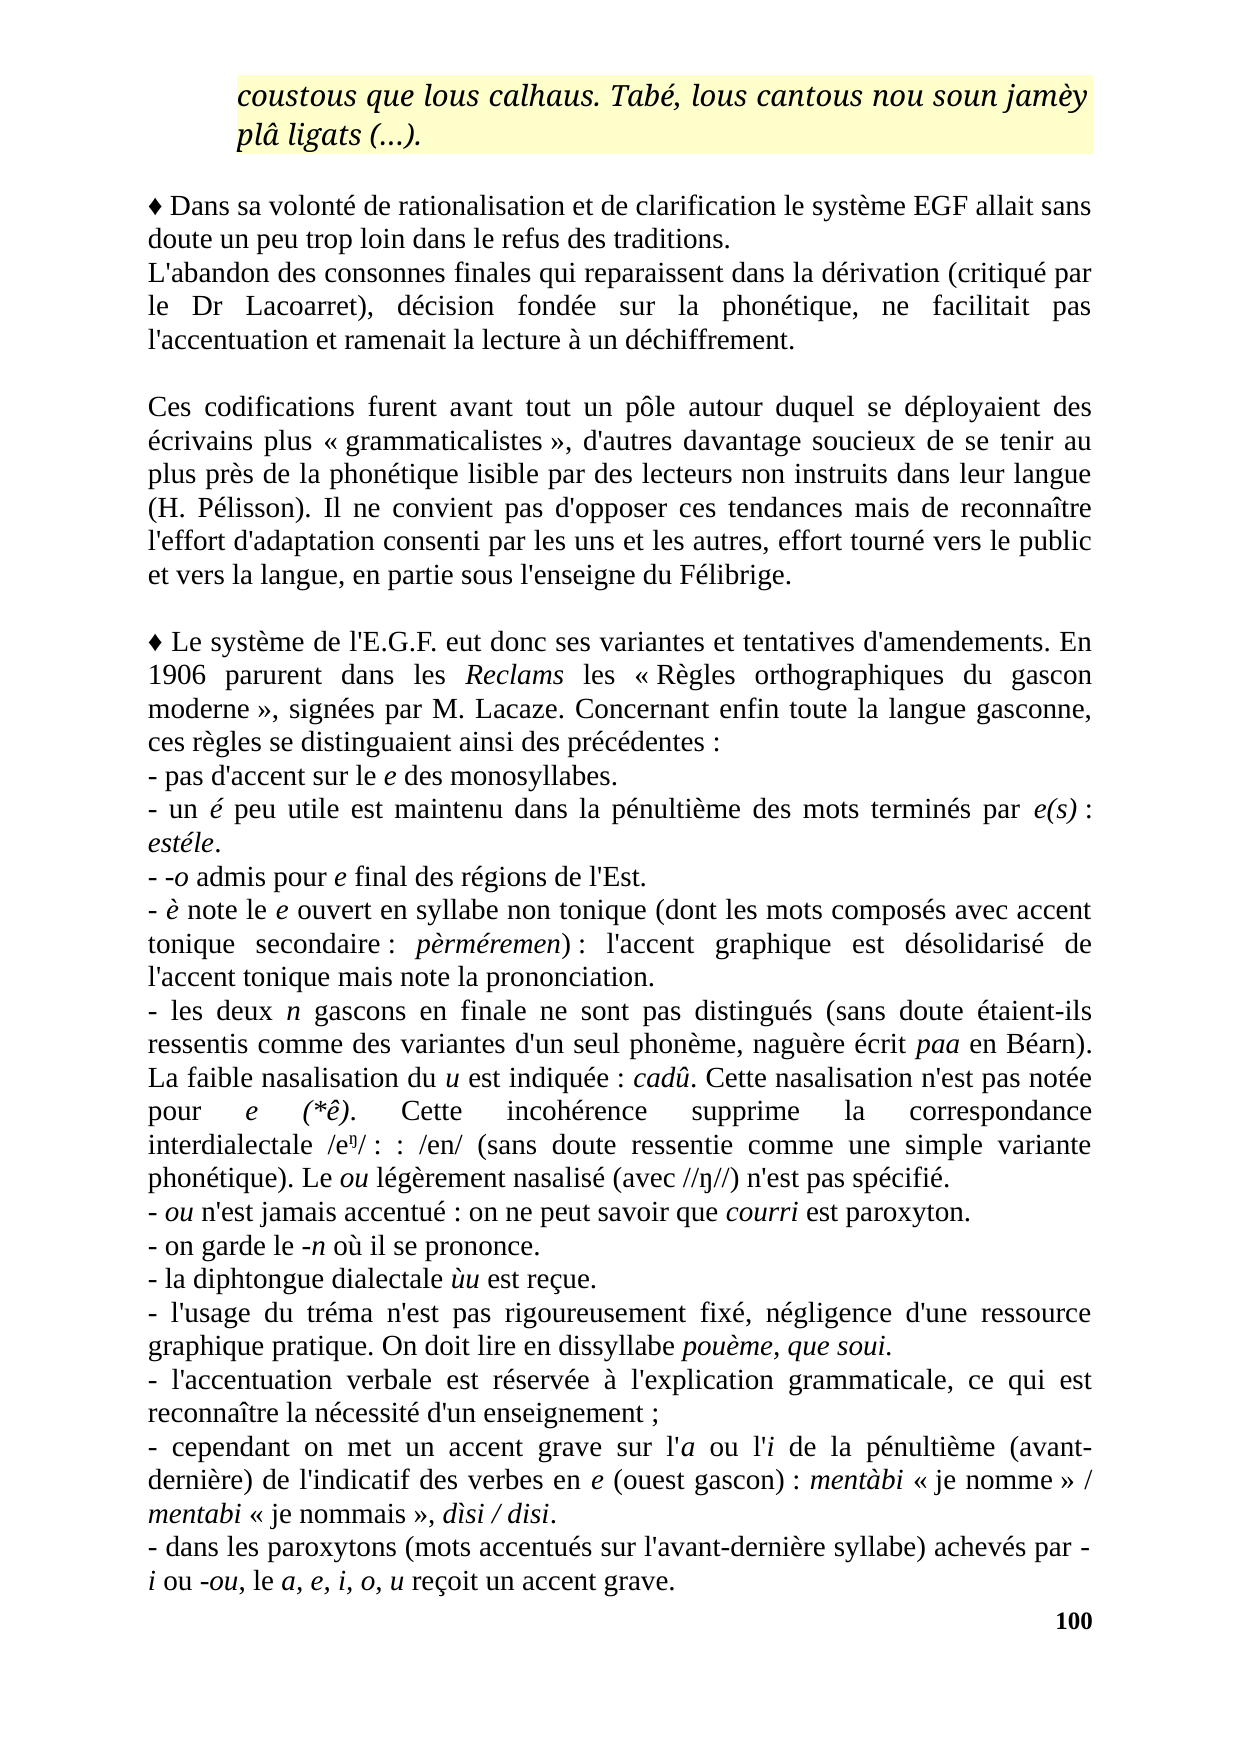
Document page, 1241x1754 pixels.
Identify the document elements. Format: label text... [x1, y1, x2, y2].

text - on garde le -n où il se prononce. [148, 1228, 1093, 1261]
text - la diphtongue dialectale ùu est reçue. [148, 1261, 1093, 1295]
text - è note le e ouvert en syllabe non tonique (dont les mots composés avec accent tonique secondaire : pèrméremen) : l'accent graphique est désolidarisé de l'accent tonique mais note la prononciation. [148, 892, 1093, 993]
text - ou n'est jamais accentué : on ne peut savoir que courri est paroxyton. [148, 1194, 1093, 1228]
text - dans les paroxytons (mots accentués sur l'avant-dernière syllabe) achevés par -i ou -ou, le a, e, i, o, u reçoit un accent grave. [148, 1529, 1093, 1597]
text Ces codifications furent avant tout un pôle autour duquel se déployaient des écrivains plus « grammaticalistes », d'autres davantage soucieux de se tenir au plus près de la phonétique lisible par des lecteurs non instruits dans leur langue (H. Pélisson). Il ne convient pas d'opposer ces tendances mais de reconnaître l'effort d'adaptation consenti par les uns et les autres, effort tourné vers le public et vers la langue, en partie sous l'enseigne du Félibrige. [148, 389, 1093, 590]
text ♦ Dans sa volonté de rationalisation et de clarification le système EGF allait sans doute un peu trop loin dans le refus des traditions. [148, 188, 1093, 255]
text - les deux n gascons en finale ne sont pas distingués (sans doute étaient-ils ressentis comme des variantes d'un seul phonème, naguère écrit paa en Béarn). La faible nasalisation du u est indiquée : cadû. Cette nasalisation n'est pas notée pour e (*ê). Cette incohérence supprime la correspondance interdialectale /eŋ/ : : /en/ (sans doute ressentie comme une simple variante phonétique). Le ou légèrement nasalisé (avec //ŋ//) n'est pas spécifié. [148, 993, 1093, 1194]
text - -o admis pour e final des régions de l'Est. [148, 859, 1093, 892]
text L'abandon des consonnes finales qui reparaissent dans la dérivation (critiqué par le Dr Lacoarret), décision fondée sur la phonétique, ne facilitait pas l'accentuation et ramenait la lecture à un déchiffrement. [148, 255, 1093, 356]
text - l'accentuation verbale est réservée à l'explication grammaticale, ce qui est reconnaître la nécessité d'un enseignement ; [148, 1362, 1093, 1429]
text - cependant on met un accent grave sur l'a ou l'i de la pénultième (avant-dernière) de l'indicatif des verbes en e (ouest gascon) : mentàbi « je nomme » / mentabi « je nommais », dìsi / disi. [148, 1429, 1093, 1529]
text - un é peu utile est maintenu dans la pénultième des mots terminés par e(s) : estéle. [148, 792, 1093, 859]
text ♦ Le système de l'E.G.F. eut donc ses variantes et tentatives d'amendements. En 1906 parurent dans les Reclams les « Règles orthographiques du gascon moderne », signées par M. Lacaze. Concernant enfin toute la langue gasconne, ces règles se distinguaient ainsi des précédentes : [148, 624, 1093, 758]
text coustous que lous calhaus. Tabé, lous cantous nou soun jamèy plâ ligats (…). [237, 75, 1093, 154]
text - l'usage du tréma n'est pas rigoureusement fixé, négligence d'une ressource graphique pratique. On doit lire en dissyllabe pouème, que soui. [148, 1295, 1093, 1362]
text - pas d'accent sur le e des monosyllabes. [148, 758, 1093, 792]
